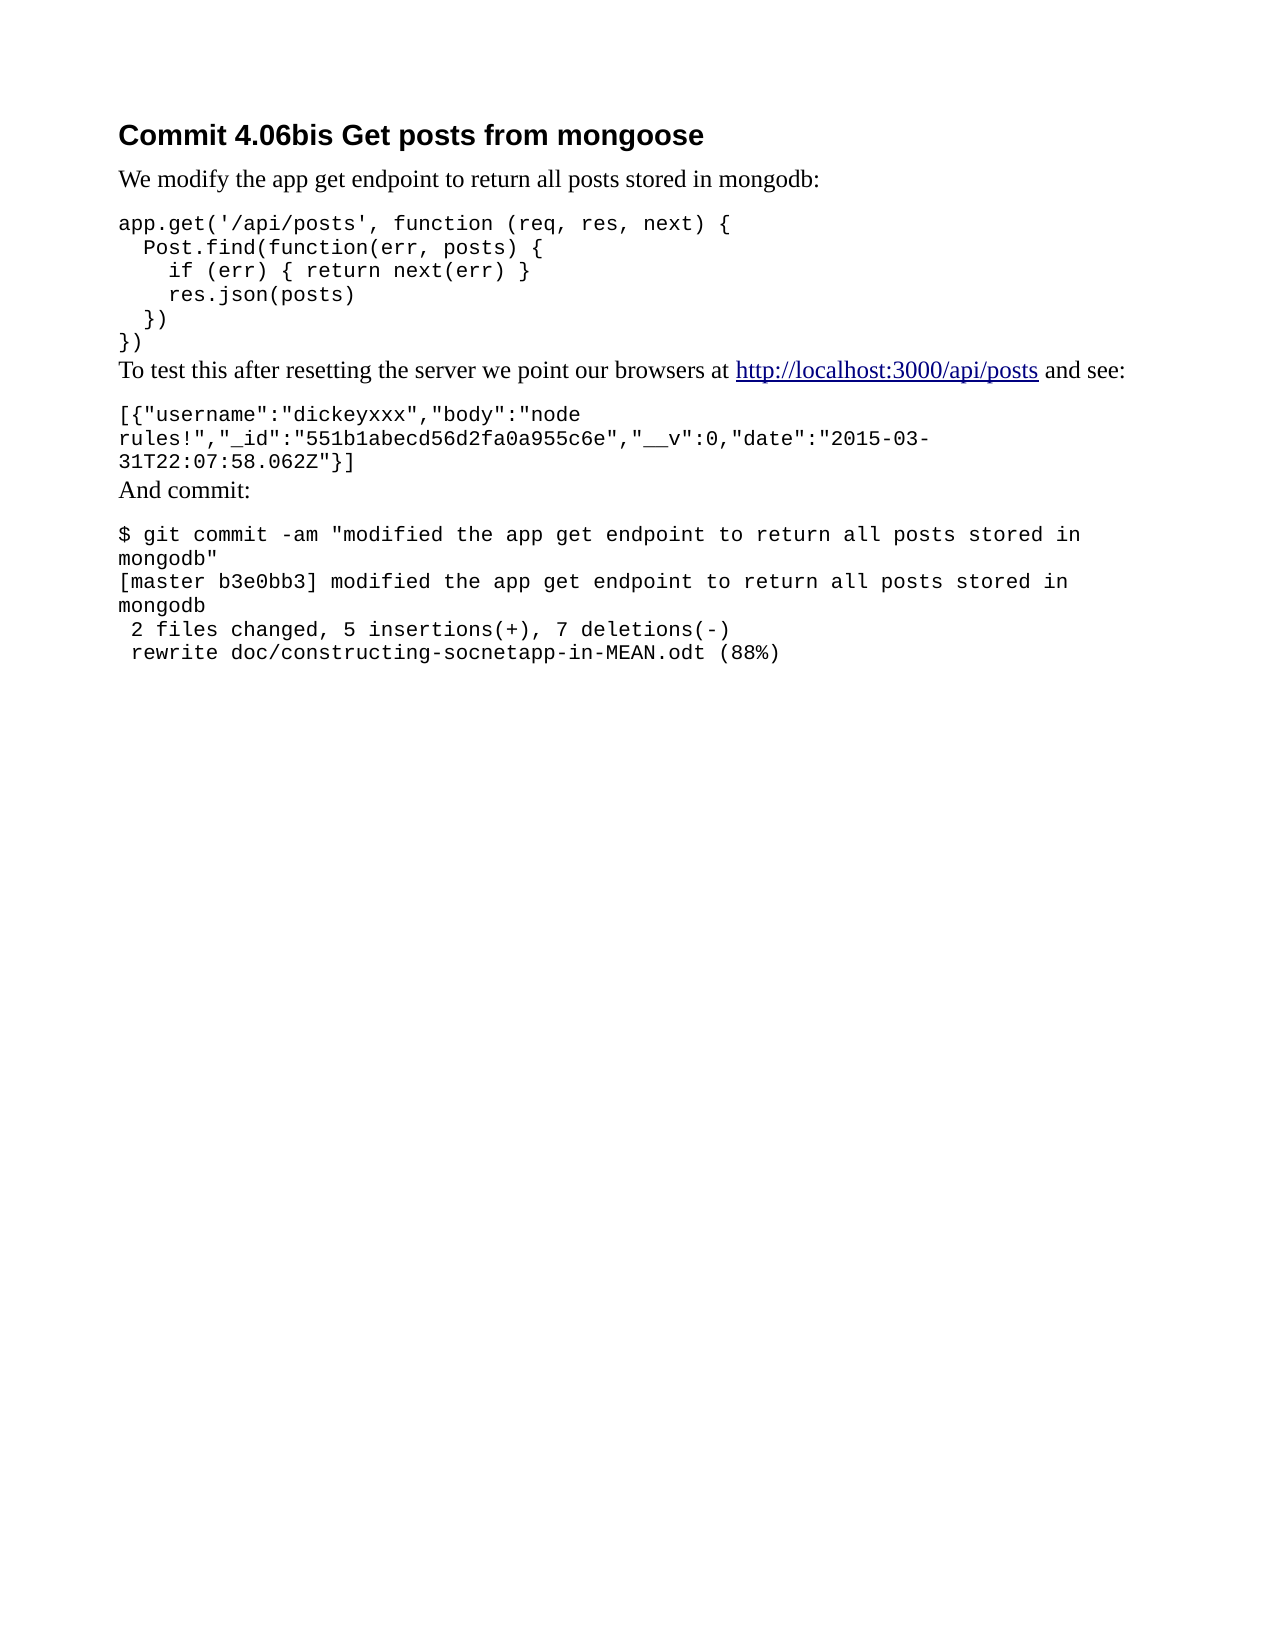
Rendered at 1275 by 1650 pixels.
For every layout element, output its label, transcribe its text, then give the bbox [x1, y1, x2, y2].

text [master b3e0bb3] modified the app get endpoint to return all posts stored in mongodb [118, 571, 1157, 619]
text app.get('/api/posts', function (req, res, next) { [118, 213, 1157, 237]
text To test this after resetting the server we point our browsers at http://localhost:3000/api/posts and see: [118, 355, 1157, 384]
text $ git commit -am "modified the app get endpoint to return all posts stored in mongodb" [118, 524, 1157, 571]
text And commit: [118, 475, 1157, 504]
text rewrite doc/constructing-socnetapp-in-MEAN.odt (88%) [118, 642, 1157, 666]
text res.json(posts) [118, 284, 1157, 308]
text 2 files changed, 5 insertions(+), 7 deletions(-) [118, 619, 1157, 642]
subtitle Commit 4.06bis Get posts from mongoose [118, 118, 1157, 152]
text }) [118, 308, 1157, 331]
text if (err) { return next(err) } [118, 261, 1157, 284]
text We modify the app get endpoint to return all posts stored in mongodb: [118, 164, 1157, 193]
text }) [118, 331, 1157, 355]
text Post.find(function(err, posts) { [118, 237, 1157, 261]
text [{"username":"dickeyxxx","body":"node rules!","_id":"551b1abecd56d2fa0a955c6e","__v":0,"date":"2015-03-31T22:07:58.062Z"}] [118, 404, 1157, 475]
